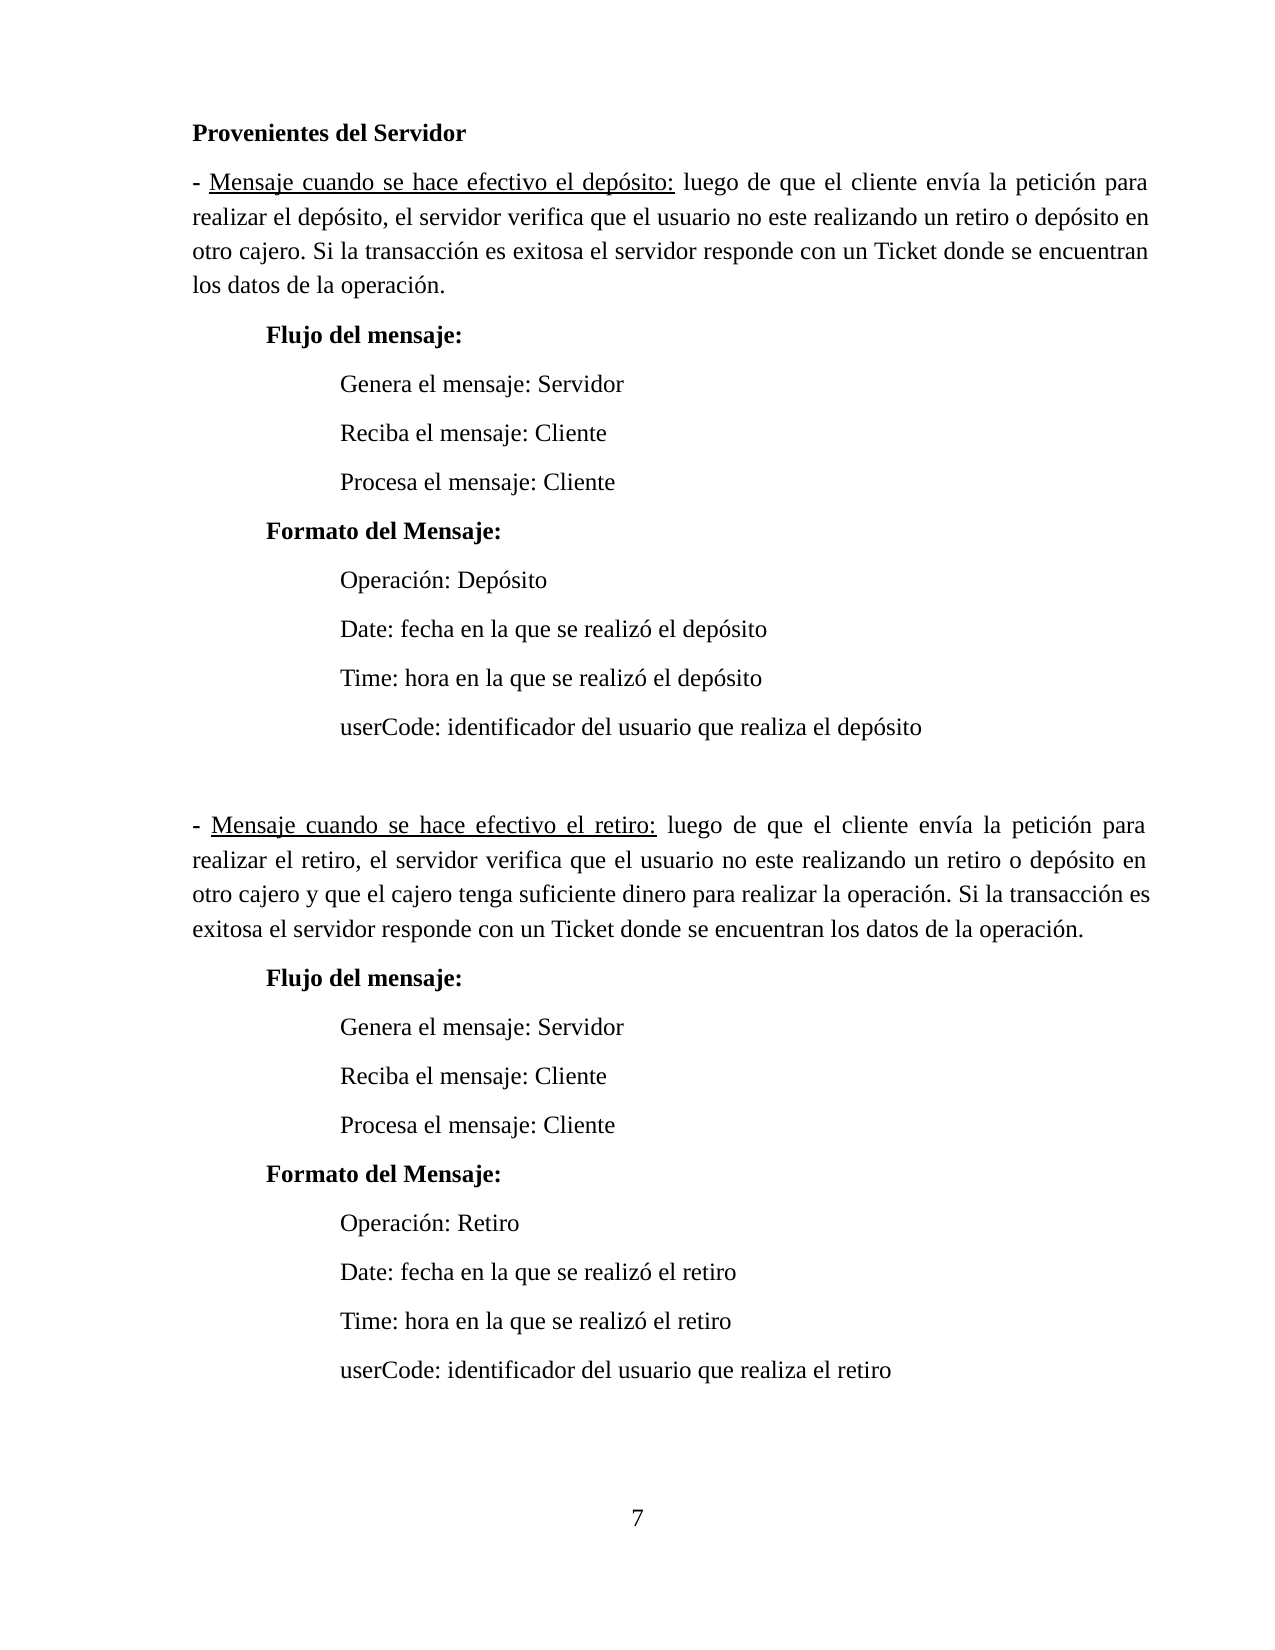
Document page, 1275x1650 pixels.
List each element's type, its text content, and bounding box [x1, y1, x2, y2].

text Procesa el mensaje: Cliente [118, 467, 1157, 496]
text Date: fecha en la que se realizó el retiro [118, 1257, 1157, 1286]
text Genera el mensaje: Servidor [118, 369, 1157, 397]
text Flujo del mensaje: [118, 320, 1157, 348]
text - Mensaje cuando se hace efectivo el depósito: luego de que el cliente envía la petición para realizar el depósito, el servidor verifica que el usuario no este realizando un retiro o depósito en otro cajero. Si la transacción es exitosa el servidor responde con un Ticket donde se encuentran los datos de la operación. [118, 167, 1157, 299]
text Formato del Mensaje: [118, 516, 1157, 545]
text Reciba el mensaje: Cliente [118, 418, 1157, 447]
text Time: hora en la que se realizó el depósito [118, 663, 1157, 692]
text Date: fecha en la que se realizó el depósito [118, 614, 1157, 643]
text Time: hora en la que se realizó el retiro [118, 1306, 1157, 1335]
text Procesa el mensaje: Cliente [118, 1110, 1157, 1139]
text Flujo del mensaje: [118, 963, 1157, 992]
text Operación: Depósito [118, 565, 1157, 594]
text userCode: identificador del usuario que realiza el depósito [118, 712, 1157, 741]
text Formato del Mensaje: [118, 1159, 1157, 1188]
text Genera el mensaje: Servidor [118, 1012, 1157, 1041]
text - Mensaje cuando se hace efectivo el retiro: luego de que el cliente envía la petición para realizar el retiro, el servidor verifica que el usuario no este realizando un retiro o depósito en otro cajero y que el cajero tenga suficiente dinero para realizar la operación. Si la transacción es exitosa el servidor responde con un Ticket donde se encuentran los datos de la operación. [118, 810, 1157, 942]
text Provenientes del Servidor [118, 118, 1157, 147]
text userCode: identificador del usuario que realiza el retiro [118, 1355, 1157, 1384]
text Operación: Retiro [118, 1208, 1157, 1237]
text Reciba el mensaje: Cliente [118, 1061, 1157, 1090]
